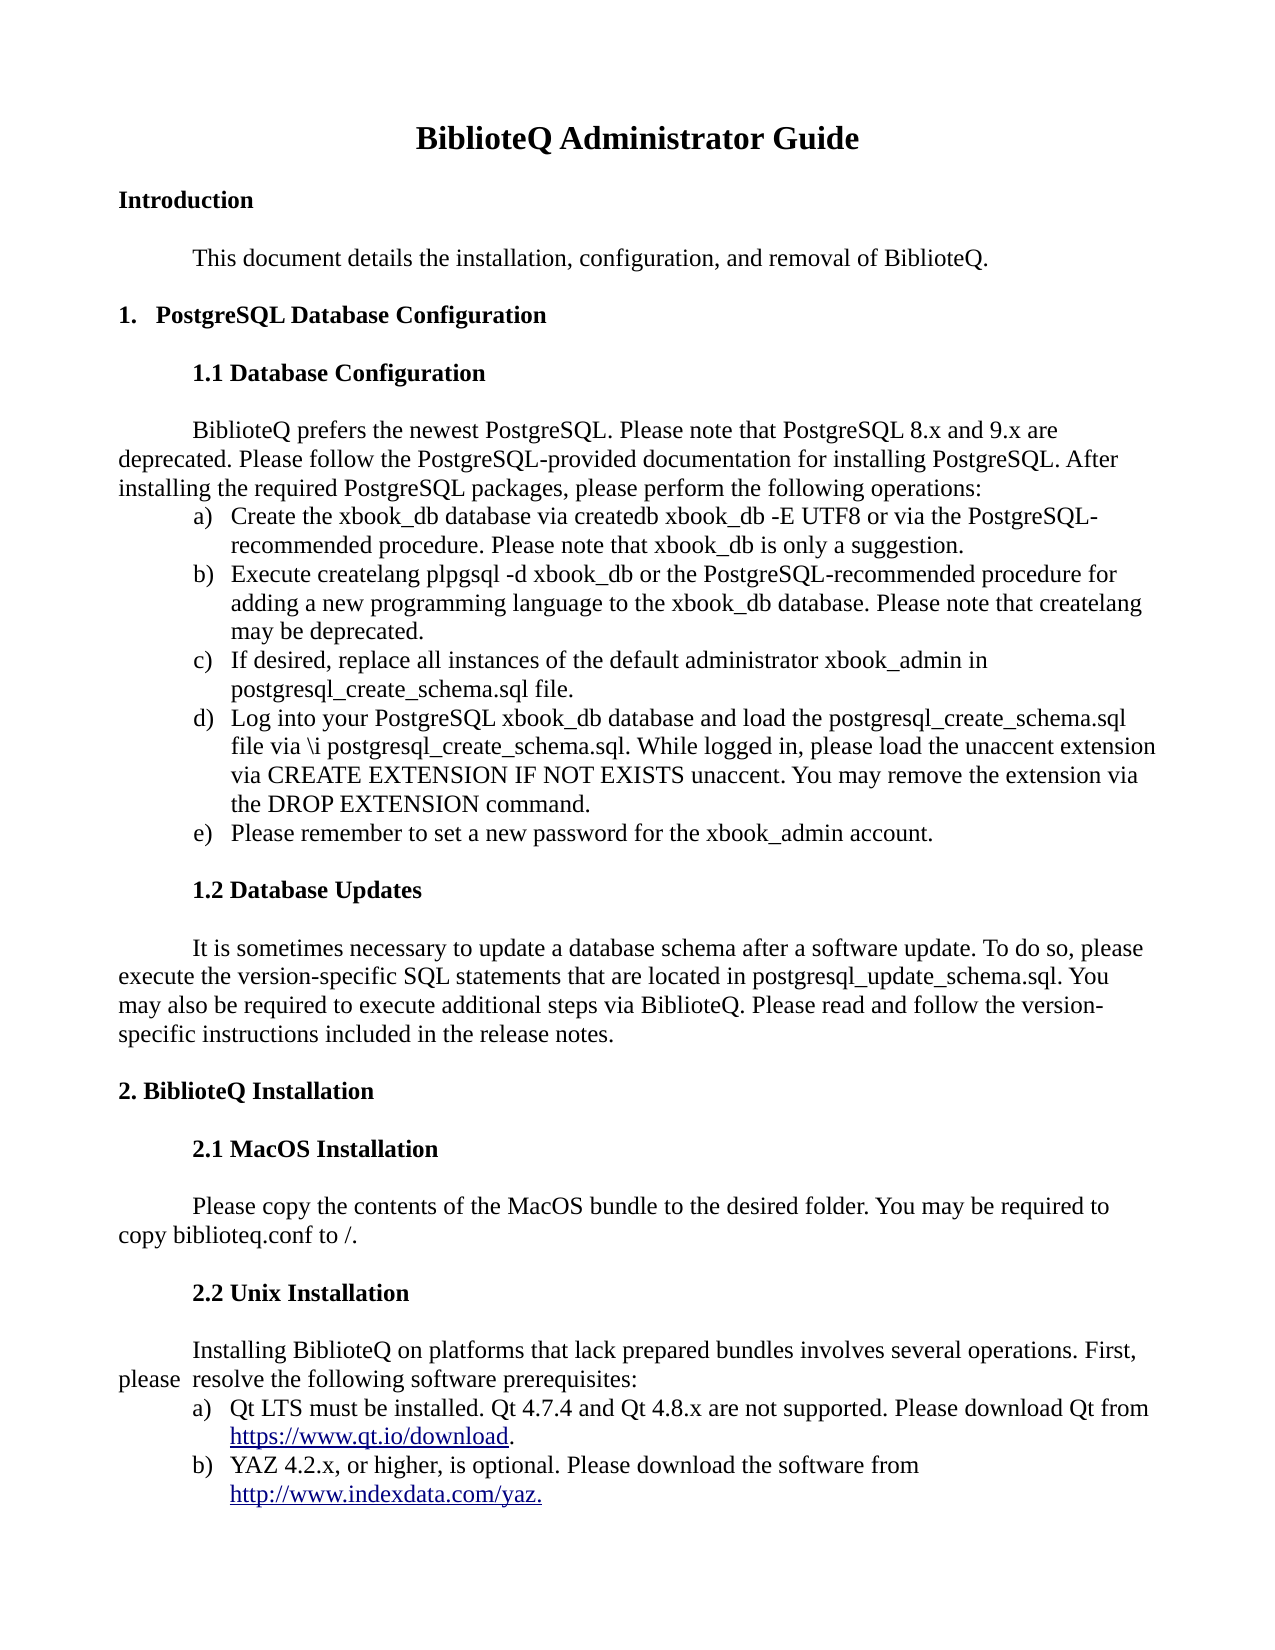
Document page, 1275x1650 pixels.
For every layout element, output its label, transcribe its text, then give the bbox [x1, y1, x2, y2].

text 1.2 Database Updates [118, 875, 1157, 904]
text 2.1 MacOS Installation [118, 1134, 1157, 1163]
list Qt LTS must be installed. Qt 4.7.4 and Qt 4.8.x are not supported. Please download Qt from https://www.qt.io/download. [192, 1393, 1157, 1450]
text 2. BiblioteQ Installation [118, 1076, 1157, 1105]
list Create the xbook_db database via createdb xbook_db -E UTF8 or via the PostgreSQL-recommended procedure. Please note that xbook_db is only a suggestion. [193, 501, 1157, 559]
list PostgreSQL Database Configuration [118, 300, 1157, 329]
text This document details the installation, configuration, and removal of BiblioteQ. [118, 243, 1157, 271]
text 1.1 Database Configuration [118, 358, 1157, 386]
list Log into your PostgreSQL xbook_db database and load the postgresql_create_schema.sql file via \i postgresql_create_schema.sql. While logged in, please load the unaccent extension via CREATE EXTENSION IF NOT EXISTS unaccent. You may remove the extension via the DROP EXTENSION command. [193, 703, 1157, 818]
text BiblioteQ prefers the newest PostgreSQL. Please note that PostgreSQL 8.x and 9.x are deprecated. Please follow the PostgreSQL-provided documentation for installing PostgreSQL. After installing the required PostgreSQL packages, please perform the following operations: [118, 415, 1157, 501]
text Please copy the contents of the MacOS bundle to the desired folder. You may be required to copy biblioteq.conf to /. [118, 1191, 1157, 1249]
list YAZ 4.2.x, or higher, is optional. Please download the software from http://www.indexdata.com/yaz. [192, 1450, 1157, 1508]
list If desired, replace all instances of the default administrator xbook_admin in postgresql_create_schema.sql file. [193, 645, 1157, 703]
text Introduction [118, 185, 1157, 214]
list Please remember to set a new password for the xbook_admin account. [193, 818, 1157, 846]
text Installing BiblioteQ on platforms that lack prepared bundles involves several operations. First, please resolve the following software prerequisites: [118, 1335, 1157, 1393]
list Execute createlang plpgsql -d xbook_db or the PostgreSQL-recommended procedure for adding a new programming language to the xbook_db database. Please note that createlang may be deprecated. [193, 559, 1157, 645]
text It is sometimes necessary to update a database schema after a software update. To do so, please execute the version-specific SQL statements that are located in postgresql_update_schema.sql. You may also be required to execute additional steps via BiblioteQ. Please read and follow the version-specific instructions included in the release notes. [118, 933, 1157, 1048]
text 2.2 Unix Installation [118, 1278, 1157, 1306]
text BiblioteQ Administrator Guide [118, 118, 1157, 156]
